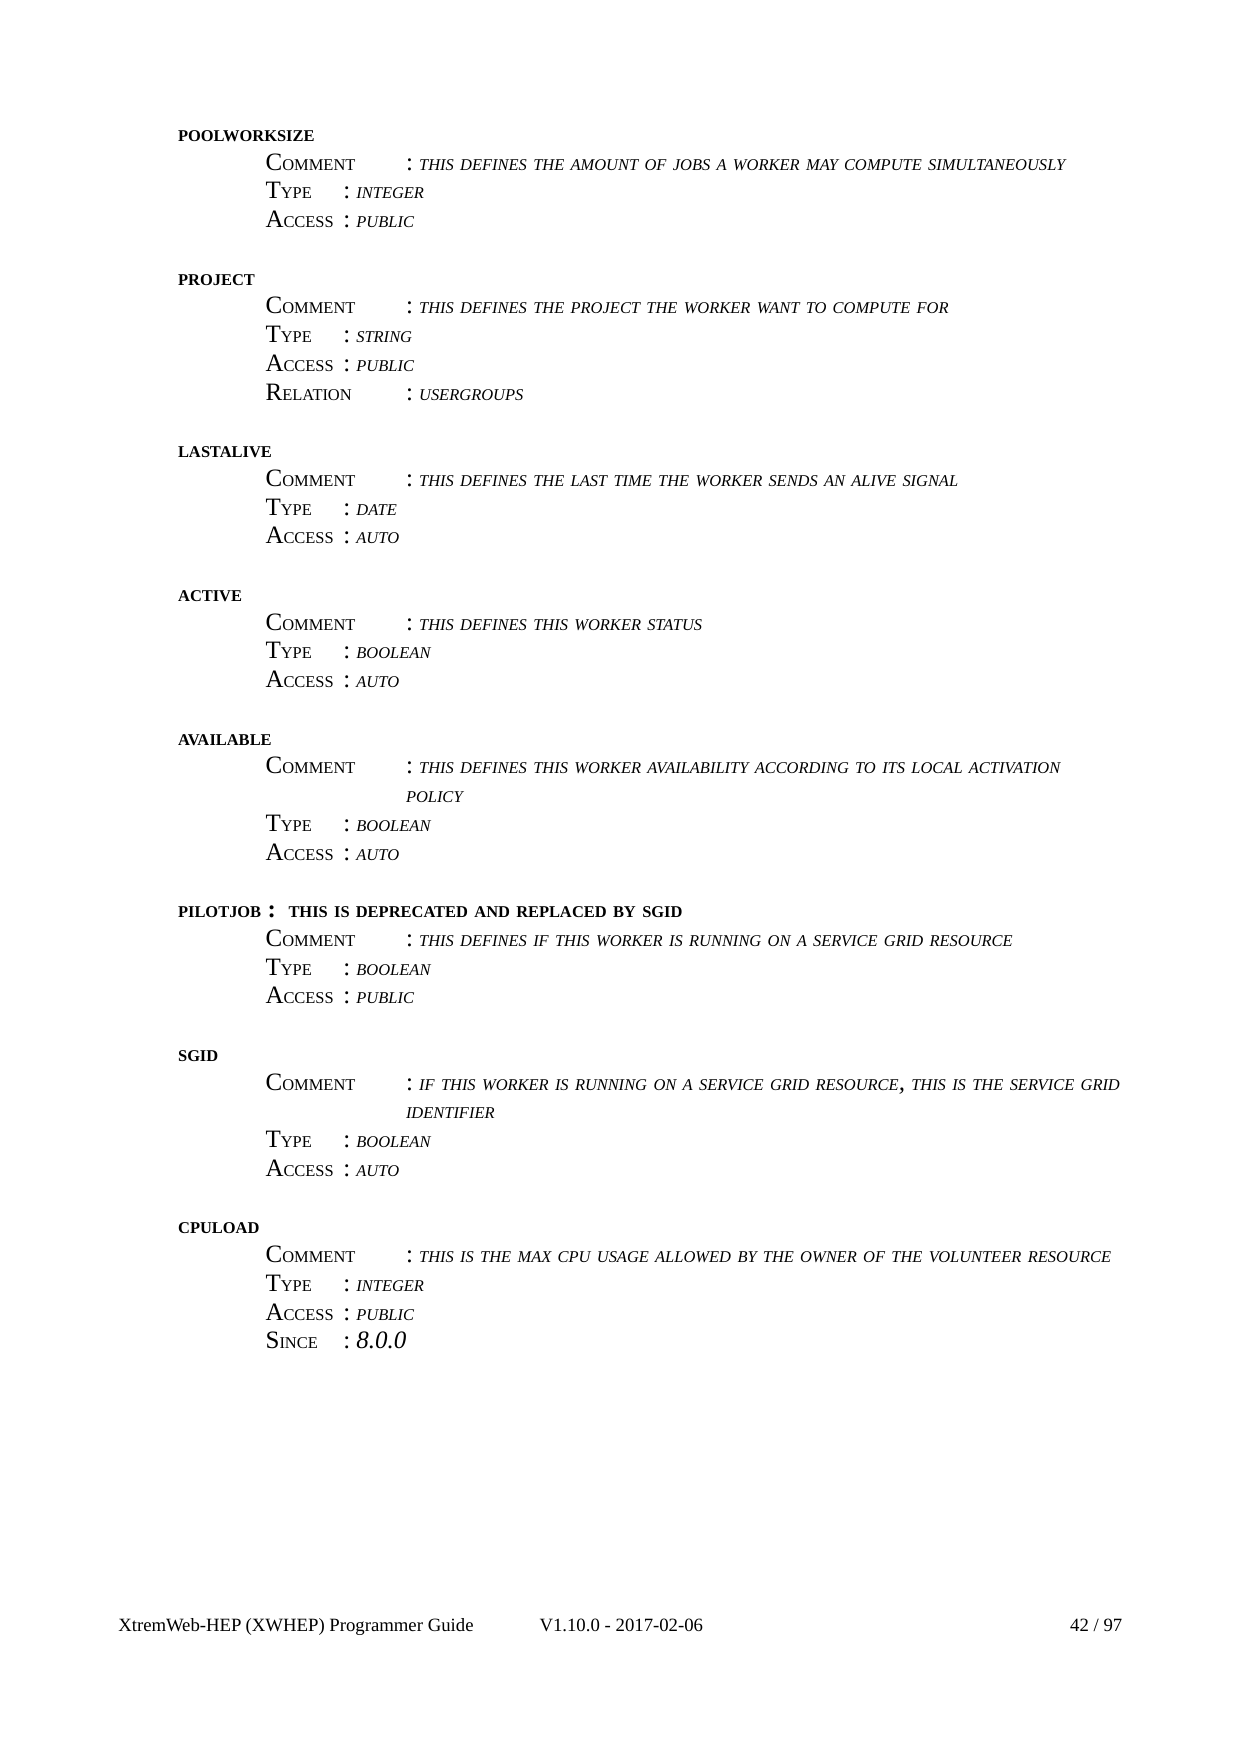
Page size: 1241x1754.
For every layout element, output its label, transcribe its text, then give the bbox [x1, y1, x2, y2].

text available [178, 722, 1122, 751]
text Access : public [265, 348, 1122, 377]
text Access : auto [265, 664, 1122, 693]
text Access : public [265, 1297, 1122, 1326]
text Comment : this defines this worker status [265, 607, 1122, 636]
text sgid [178, 1038, 1122, 1067]
text Comment : this defines the amount of jobs a worker may compute simultaneously [265, 147, 1122, 176]
text Type : string [265, 319, 1122, 348]
text Access : auto [265, 837, 1122, 866]
text Type : boolean [265, 1124, 1122, 1153]
text Relation : usergroups [265, 377, 1122, 406]
text Comment : this is the max cpu usage allowed by the owner of the volunteer resource [265, 1239, 1122, 1268]
text Type : boolean [265, 636, 1122, 664]
text lastalive [178, 434, 1122, 463]
text cpuload [178, 1211, 1122, 1239]
text Access : public [265, 981, 1122, 1009]
text Comment : this defines the last time the worker sends an alive signal [265, 463, 1122, 492]
text Access : auto [265, 521, 1122, 549]
text Access : public [265, 204, 1122, 233]
text Type : date [265, 492, 1122, 521]
text Access : auto [265, 1153, 1122, 1182]
text pilotjob : this is deprecated and replaced by sgid [178, 894, 1122, 923]
text Type : integer [265, 1268, 1122, 1297]
text Type : boolean [265, 952, 1122, 981]
text Comment : this defines the project the worker want to compute for [265, 291, 1122, 319]
text Comment : if this worker is running on a service grid resource, this is the service grid identifier [265, 1067, 1122, 1124]
text active [178, 578, 1122, 607]
text project [178, 262, 1122, 291]
text Since : 8.0.0 [265, 1326, 1122, 1354]
text Type : boolean [265, 808, 1122, 837]
text poolworksize [178, 118, 1122, 147]
text Comment : this defines this worker availability according to its local activation policy [265, 751, 1122, 808]
text Type : integer [265, 176, 1122, 204]
text Comment : this defines if this worker is running on a service grid resource [265, 923, 1122, 952]
